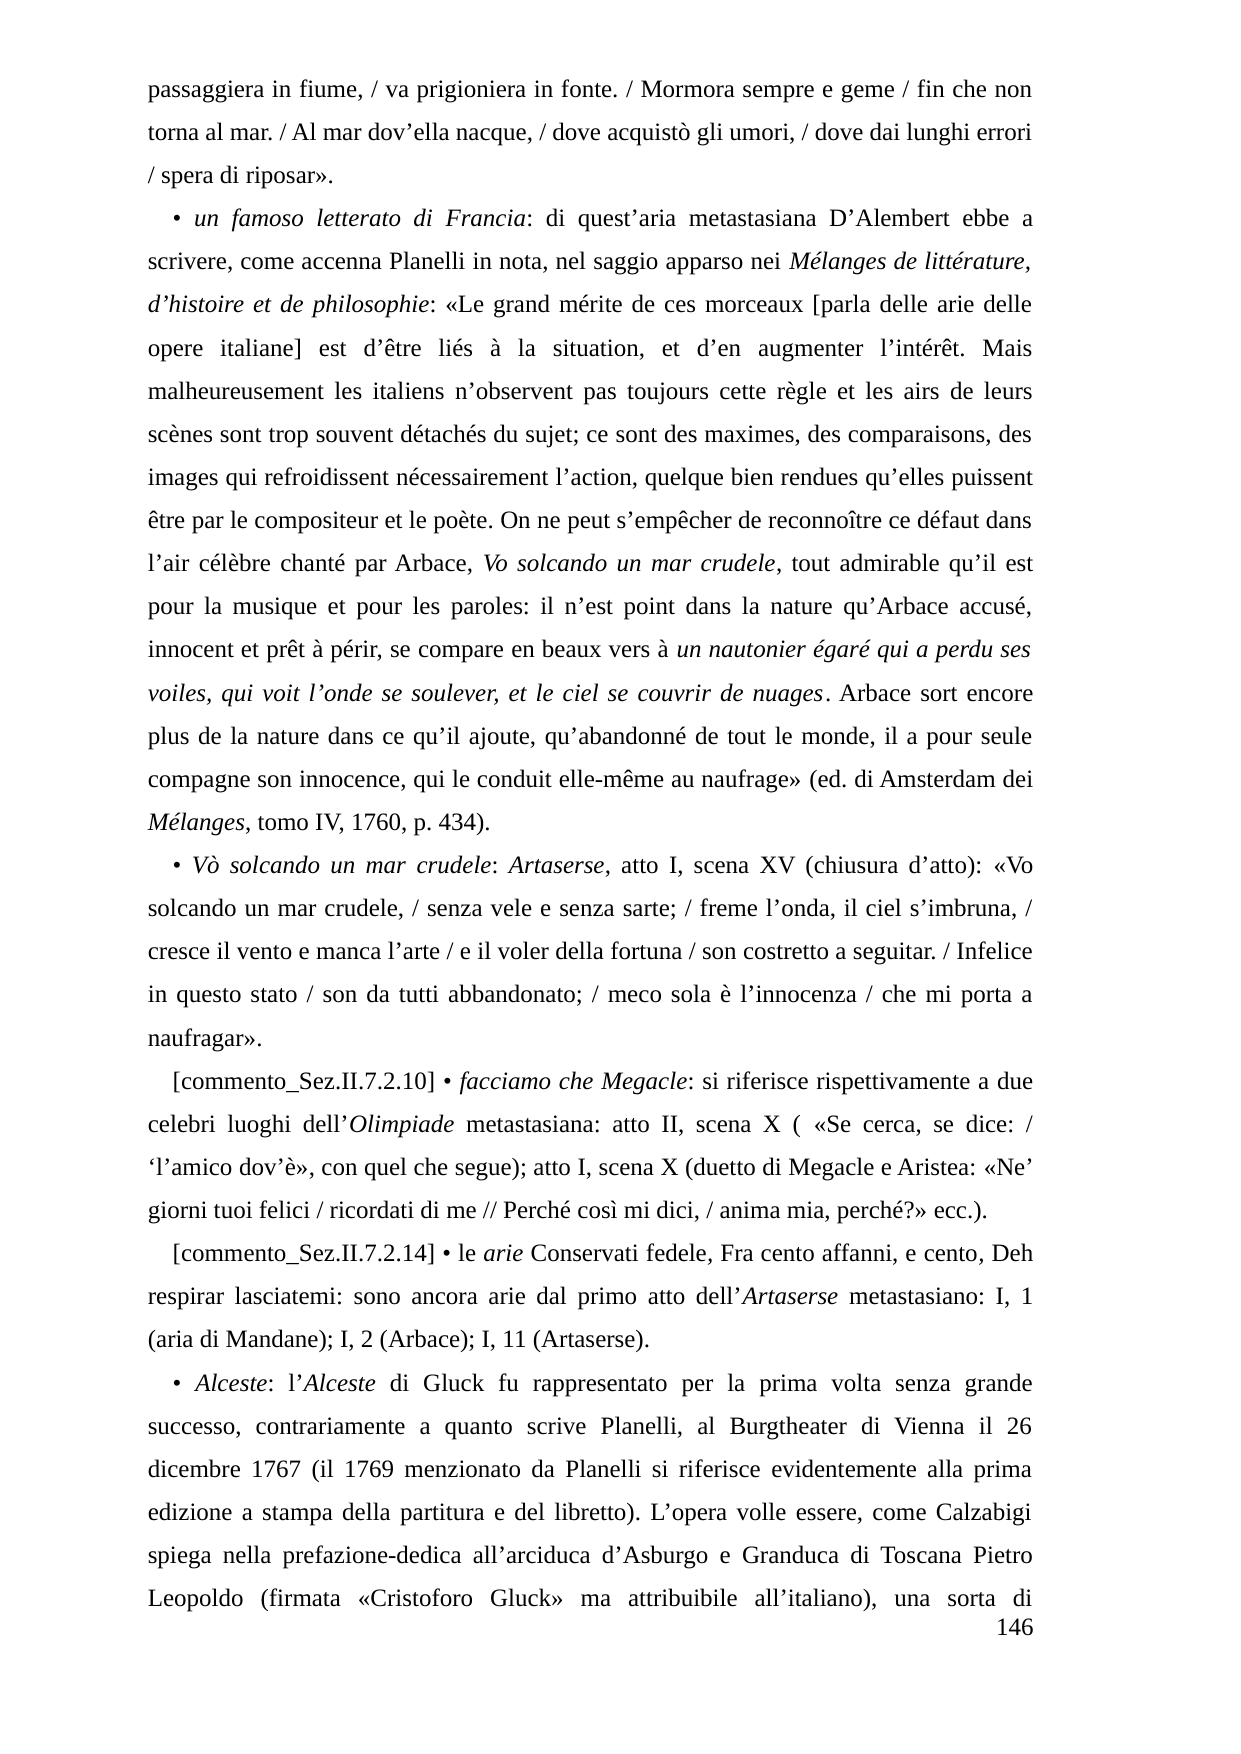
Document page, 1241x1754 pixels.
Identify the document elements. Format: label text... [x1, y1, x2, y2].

text passaggiera in fiume, / va prigioniera in fonte. / Mormora sempre e geme / fin che non torna al mar. / Al mar dov’ella nacque, / dove acquistò gli umori, / dove dai lunghi errori / spera di riposar». [148, 74, 1033, 189]
text • Vò solcando un mar crudele: Artaserse, atto I, scena XV (chiusura d’atto): «Vo solcando un mar crudele, / senza vele e senza sarte; / freme l’onda, il ciel s’imbruna, / cresce il vento e manca l’arte / e il voler della fortuna / son costretto a seguitar. / Infelice in questo stato / son da tutti abbandonato; / meco sola è l’innocenza / che mi porta a naufragar». [148, 850, 1033, 1051]
text [commento_Sez.II.7.2.14] • le arie Conservati fedele, Fra cento affanni, e cento, Deh respirar lasciatemi: sono ancora arie dal primo atto dell’Artaserse metastasiano: I, 1 (aria di Mandane); I, 2 (Arbace); I, 11 (Artaserse). [148, 1238, 1033, 1353]
text [commento_Sez.II.7.2.10] • facciamo che Megacle: si riferisce rispettivamente a due celebri luoghi dell’Olimpiade metastasiana: atto II, scena X ( «Se cerca, se dice: / ‘l’amico dov’è», con quel che segue); atto I, scena X (duetto di Megacle e Aristea: «Ne’ giorni tuoi felici / ricordati di me // Perché così mi dici, / anima mia, perché?» ecc.). [148, 1066, 1033, 1224]
text • Alceste: l’Alceste di Gluck fu rappresentato per la prima volta senza grande successo, contrariamente a quanto scrive Planelli, al Burgtheater di Vienna il 26 dicembre 1767 (il 1769 menzionato da Planelli si riferisce evidentemente alla prima edizione a stampa della partitura e del libretto). L’opera volle essere, come Calzabigi spiega nella prefazione-dedica all’arciduca d’Asburgo e Granduca di Toscana Pietro Leopoldo (firmata «Cristoforo Gluck» ma attribuibile all’italiano), una sorta di [148, 1368, 1033, 1612]
text • un famoso letterato di Francia: di quest’aria metastasiana D’Alembert ebbe a scrivere, come accenna Planelli in nota, nel saggio apparso nei Mélanges de littérature, d’histoire et de philosophie: «Le grand mérite de ces morceaux [parla delle arie delle opere italiane] est d’être liés à la situation, et d’en augmenter l’intérêt. Mais malheureusement les italiens n’observent pas toujours cette règle et les airs de leurs scènes sont trop souvent détachés du sujet; ce sont des maximes, des comparaisons, des images qui refroidissent nécessairement l’action, quelque bien rendues qu’elles puissent être par le compositeur et le poète. On ne peut s’empêcher de reconnoître ce défaut dans l’air célèbre chanté par Arbace, Vo solcando un mar crudele, tout admirable qu’il est pour la musique et pour les paroles: il n’est point dans la nature qu’Arbace accusé, innocent et prêt à périr, se compare en beaux vers à un nautonier égaré qui a perdu ses voiles, qui voit l’onde se soulever, et le ciel se couvrir de nuages. Arbace sort encore plus de la nature dans ce qu’il ajoute, qu’abandonné de tout le monde, il a pour seule compagne son innocence, qui le conduit elle-même au naufrage» (ed. di Amsterdam dei Mélanges, tomo IV, 1760, p. 434). [148, 203, 1033, 836]
